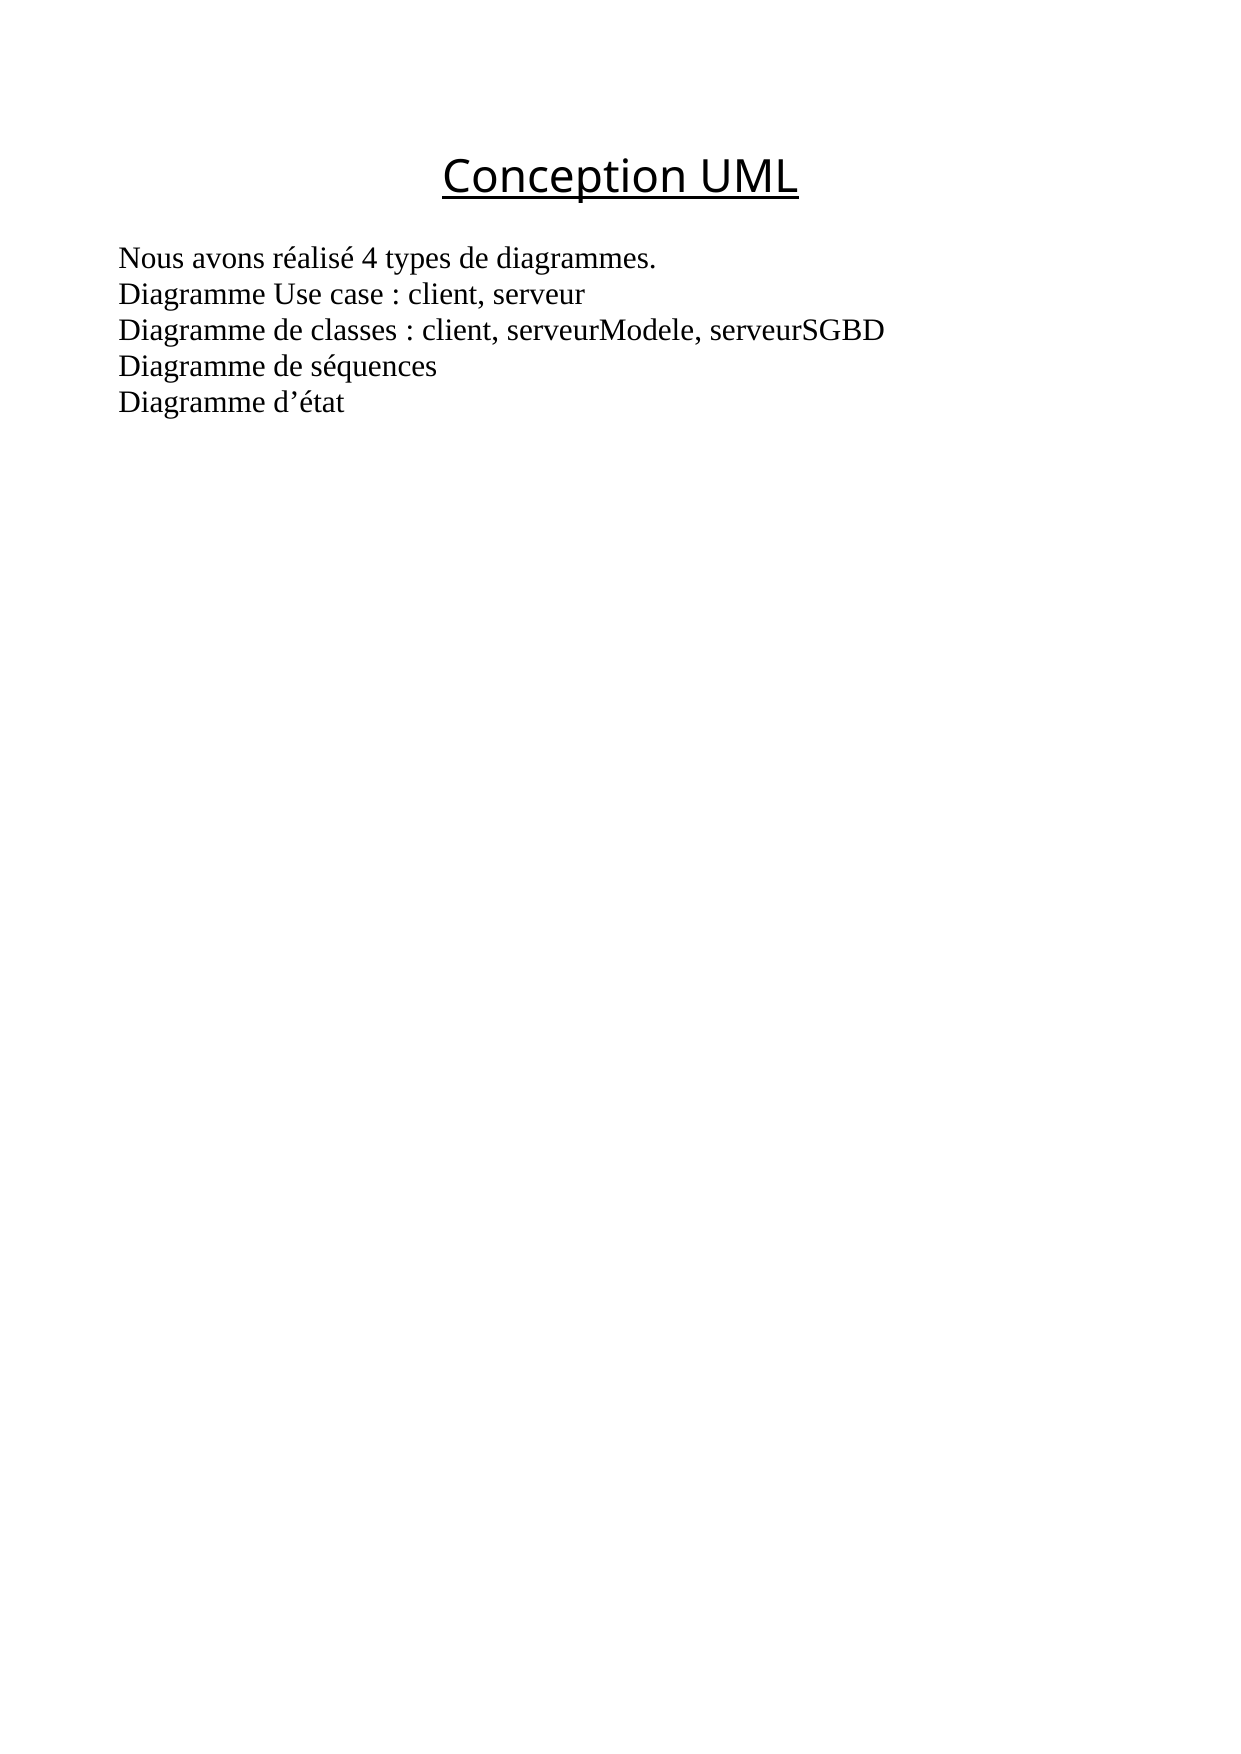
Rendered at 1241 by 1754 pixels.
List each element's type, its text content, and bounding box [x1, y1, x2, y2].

text Diagramme d’état [118, 383, 1122, 419]
subtitle Conception UML [118, 143, 1122, 206]
text Diagramme Use case : client, serveur [118, 275, 1122, 311]
text Diagramme de classes : client, serveurModele, serveurSGBD [118, 311, 1122, 347]
text Diagramme de séquences [118, 347, 1122, 383]
text Nous avons réalisé 4 types de diagrammes. [118, 239, 1122, 275]
